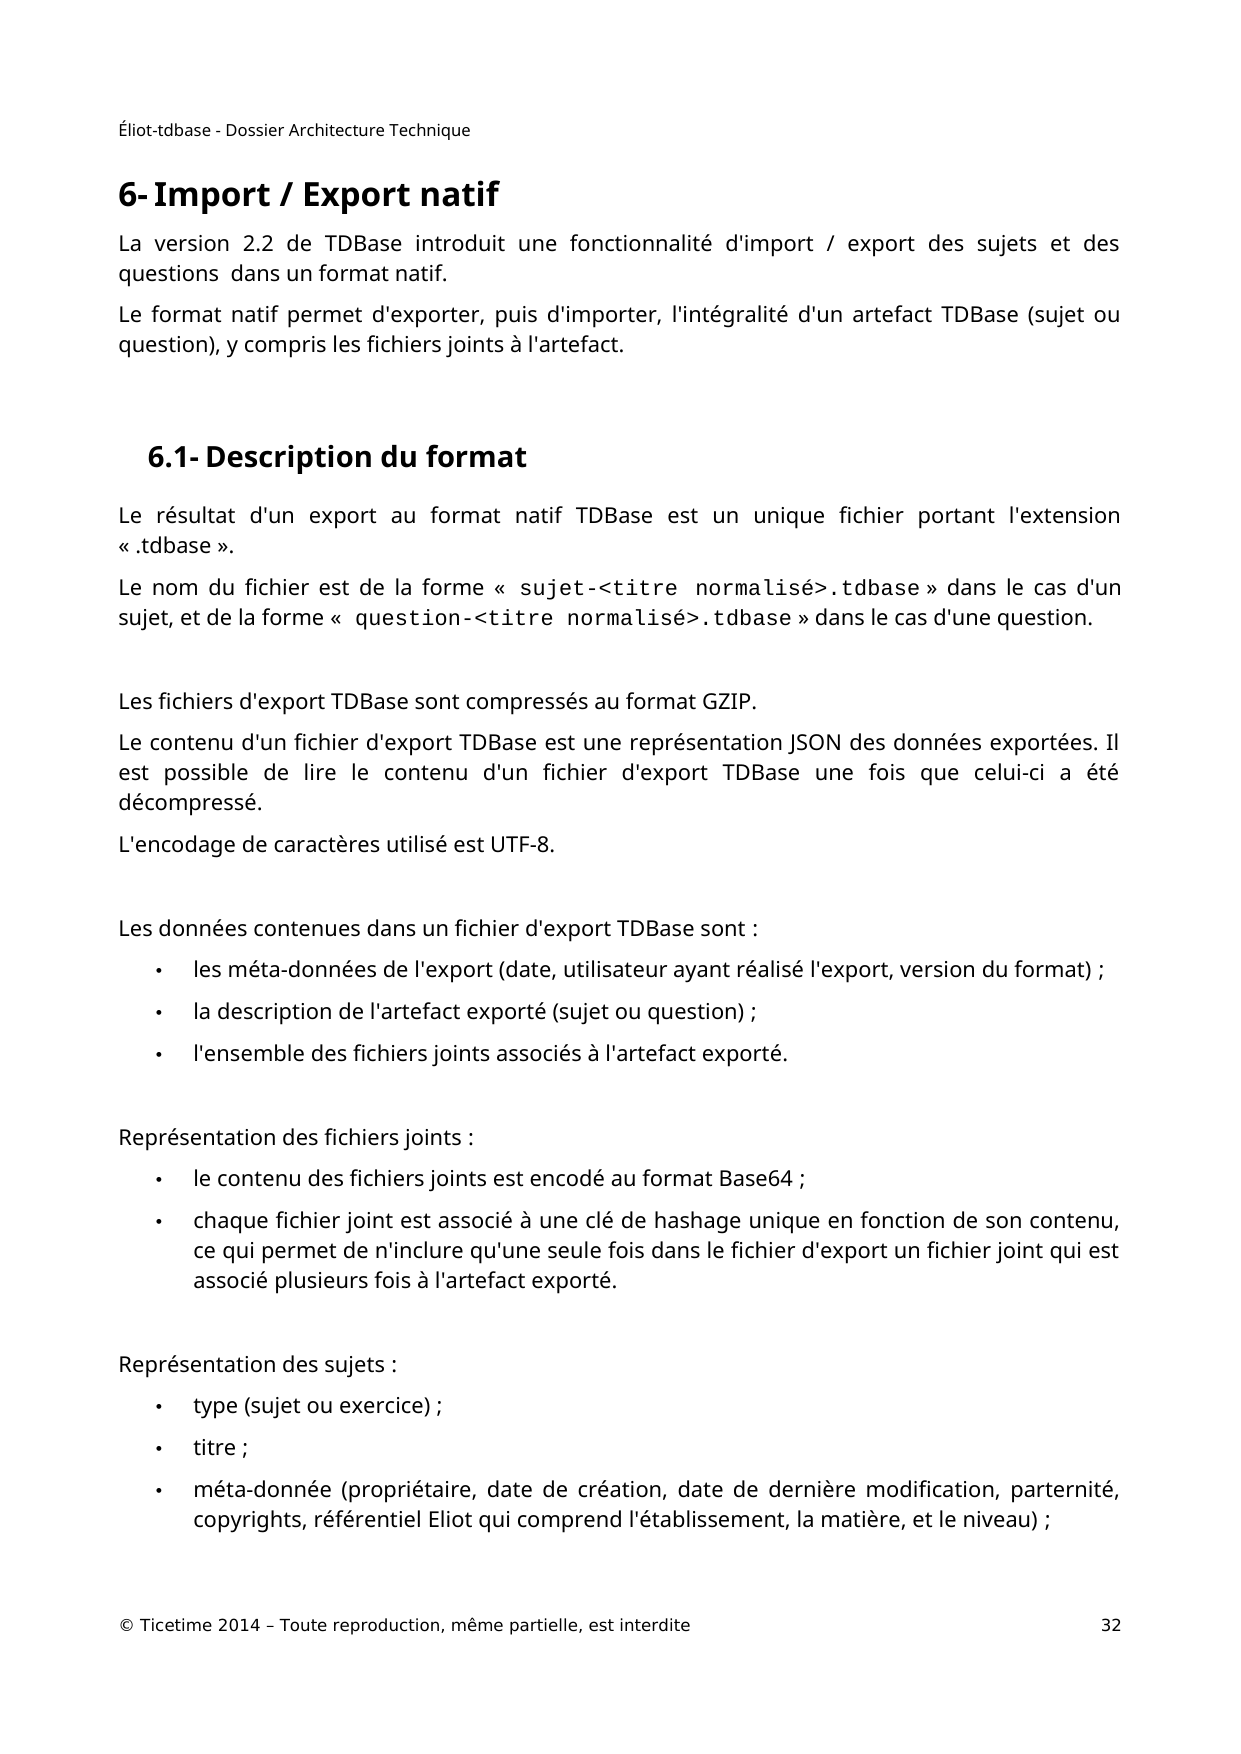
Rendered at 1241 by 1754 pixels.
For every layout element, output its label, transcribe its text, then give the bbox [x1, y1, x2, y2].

text Les données contenues dans un fichier d'export TDBase sont : [118, 913, 1122, 943]
text La version 2.2 de TDBase introduit une fonctionnalité d'import / export des sujets et des questions dans un format natif. [118, 228, 1122, 288]
list l'ensemble des fichiers joints associés à l'artefact exporté. [156, 1038, 1122, 1068]
text Le résultat d'un export au format natif TDBase est un unique fichier portant l'extension « .tdbase ». [118, 500, 1122, 560]
subtitle Import / Export natif [118, 171, 1122, 216]
text Représentation des fichiers joints : [118, 1121, 1122, 1151]
list type (sujet ou exercice) ; [156, 1390, 1122, 1420]
list le contenu des fichiers joints est encodé au format Base64 ; [156, 1163, 1122, 1193]
text L'encodage de caractères utilisé est UTF-8. [118, 829, 1122, 859]
list méta-donnée (propriétaire, date de création, date de dernière modification, parternité, copyrights, référentiel Eliot qui comprend l'établissement, la matière, et le niveau) ; [156, 1474, 1122, 1534]
text Le contenu d'un fichier d'export TDBase est une représentation JSON des données exportées. Il est possible de lire le contenu d'un fichier d'export TDBase une fois que celui-ci a été décompressé. [118, 727, 1122, 817]
subtitle Description du format [118, 437, 1122, 476]
text Le format natif permet d'exporter, puis d'importer, l'intégralité d'un artefact TDBase (sujet ou question), y compris les fichiers joints à l'artefact. [118, 299, 1122, 359]
list les méta-données de l'export (date, utilisateur ayant réalisé l'export, version du format) ; [156, 954, 1122, 984]
list la description de l'artefact exporté (sujet ou question) ; [156, 996, 1122, 1026]
list titre ; [156, 1432, 1122, 1462]
text Les fichiers d'export TDBase sont compressés au format GZIP. [118, 686, 1122, 716]
text Représentation des sujets : [118, 1348, 1122, 1378]
text Le nom du fichier est de la forme « sujet-<titre normalisé>.tdbase » dans le cas d'un sujet, et de la forme « question-<titre normalisé>.tdbase » dans le cas d'une question. [118, 572, 1122, 632]
list chaque fichier joint est associé à une clé de hashage unique en fonction de son contenu, ce qui permet de n'inclure qu'une seule fois dans le fichier d'export un fichier joint qui est associé plusieurs fois à l'artefact exporté. [156, 1205, 1122, 1295]
